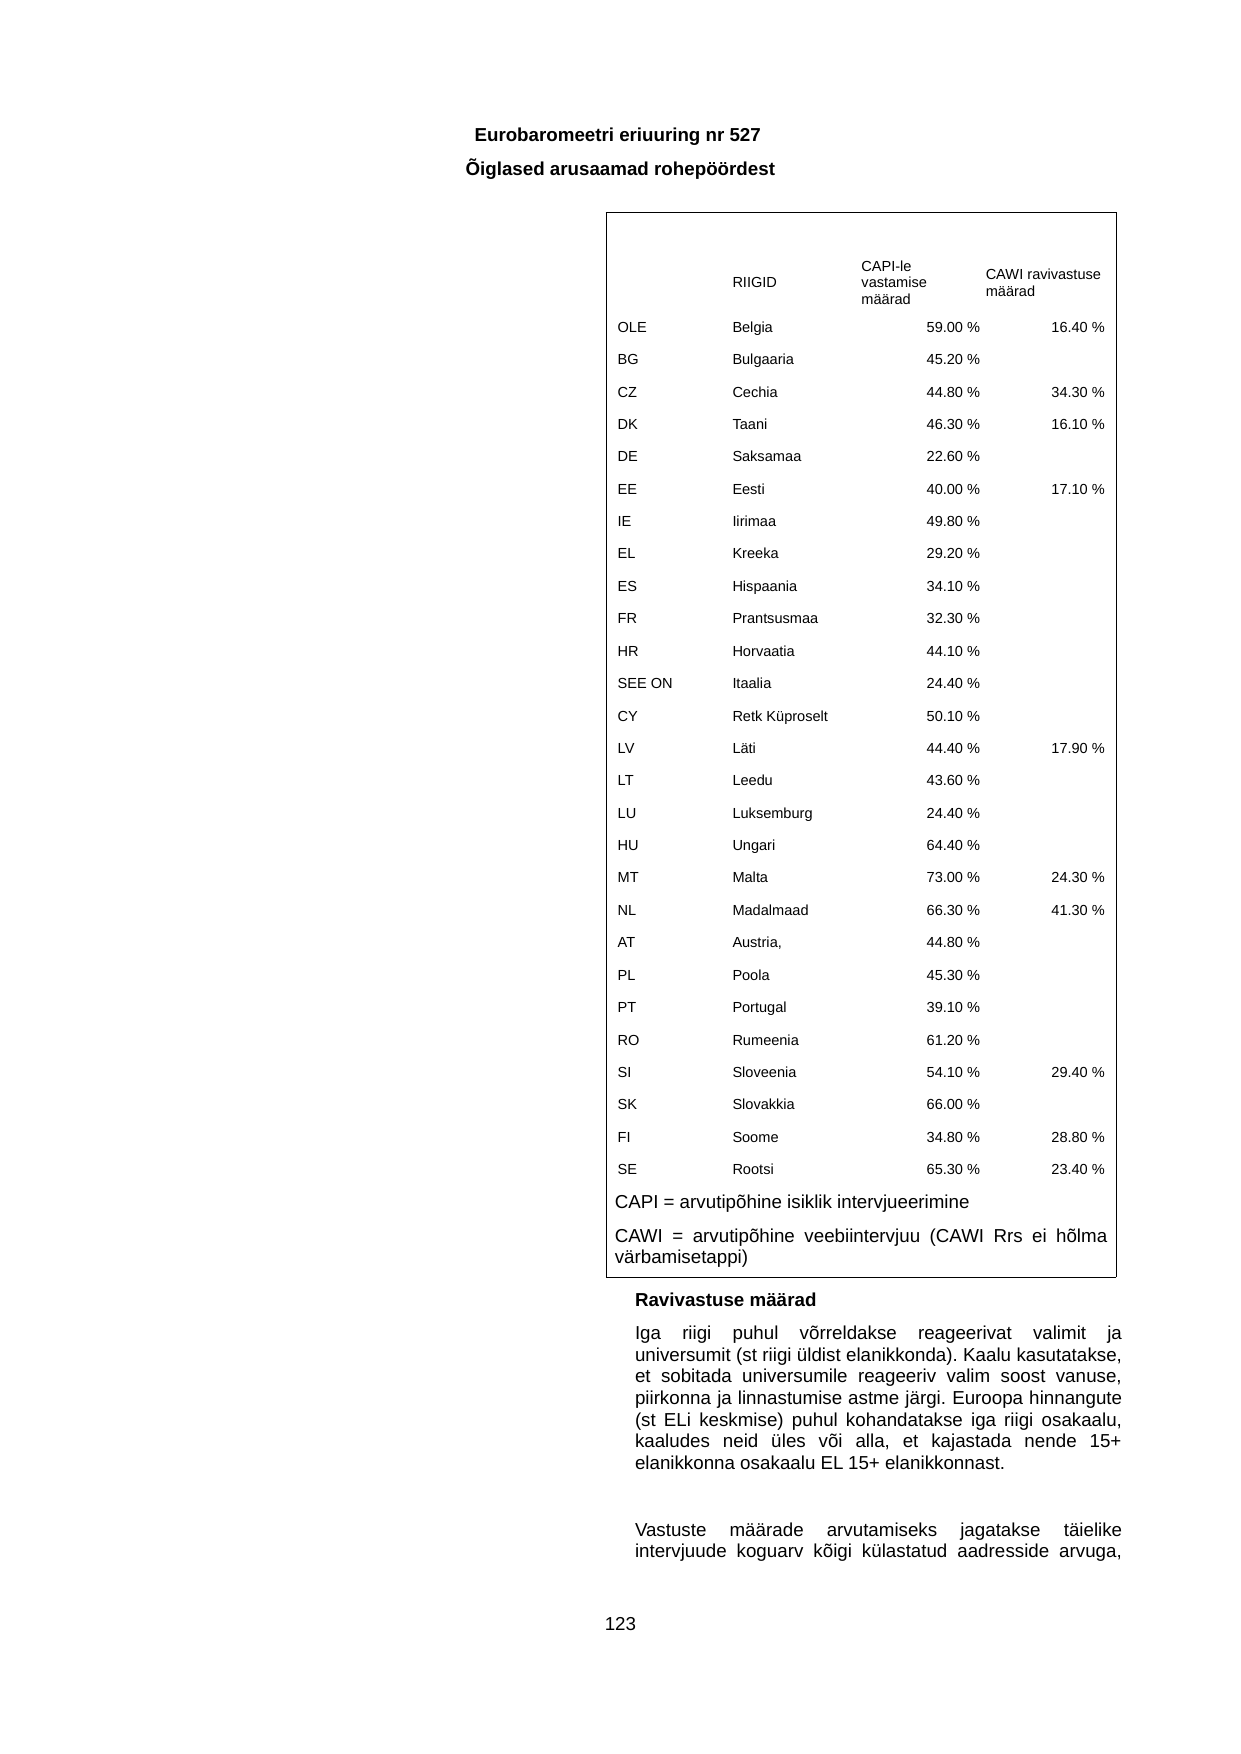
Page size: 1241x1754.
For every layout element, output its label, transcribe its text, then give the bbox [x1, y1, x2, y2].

table_cell 65,30 % [858, 1153, 983, 1185]
table_cell Slovakkia [729, 1088, 858, 1121]
table_cell Prantsusmaa [729, 602, 858, 634]
table_cell EE [615, 473, 729, 505]
table_cell 44,10 % [858, 635, 983, 667]
table_cell 61,20 % [858, 1023, 983, 1056]
table_cell CZ [615, 375, 729, 408]
table_cell DE [615, 440, 729, 473]
table_cell Belgia [729, 311, 858, 343]
table_cell [983, 570, 1107, 602]
table_cell PT [615, 991, 729, 1023]
table_cell [983, 829, 1107, 861]
table_cell 59,00 % [858, 311, 983, 343]
table_cell 29,20 % [858, 538, 983, 570]
table_cell Malta [729, 861, 858, 894]
text Iga riigi puhul võrreldakse reageerivat valimit ja universumit (st riigi üldist elanikkonda). Kaalu kasutatakse, et sobitada universumile reageeriv valim soost vanuse, piirkonna ja linnastumise astme järgi. Euroopa hinnangute (st ELi keskmise) puhul kohandatakse iga riigi osakaalu, kaaludes neid üles või alla, et kajastada nende 15+ elanikkonna osakaalu EL 15+ elanikkonnast. [635, 1322, 1122, 1473]
table_cell PL [615, 959, 729, 991]
text Vastuste määrade arvutamiseks jagatakse täielike intervjuude koguarv kõigi külastatud aadresside arvuga, [635, 1518, 1122, 1561]
table_cell 39,10 % [858, 991, 983, 1023]
text Ravivastuse määrad [607, 213, 1116, 1277]
table_cell 24,40 % [858, 797, 983, 829]
table_cell CY [615, 699, 729, 732]
table_cell Eesti [729, 473, 858, 505]
table_cell Luksemburg [729, 797, 858, 829]
table_cell MT [615, 861, 729, 894]
table_cell [983, 667, 1107, 699]
text CAPI = arvutipõhine isiklik intervjueerimine [614, 1191, 1107, 1213]
table_cell Austria, [729, 926, 858, 958]
table_cell NL [615, 894, 729, 926]
table_cell 23,40 % [983, 1153, 1107, 1185]
table_cell [983, 538, 1107, 570]
table_cell BG [615, 343, 729, 375]
table_cell 24,40 % [858, 667, 983, 699]
table_cell Madalmaad [729, 894, 858, 926]
table_cell SI [615, 1056, 729, 1088]
table_cell 41,30 % [983, 894, 1107, 926]
table_cell Horvaatia [729, 635, 858, 667]
table_cell 64,40 % [858, 829, 983, 861]
table_cell 44,40 % [858, 732, 983, 764]
table_cell [983, 1023, 1107, 1056]
table_cell LV [615, 732, 729, 764]
table_cell [983, 991, 1107, 1023]
table_cell IE [615, 505, 729, 537]
table_cell Retk Küproselt [729, 699, 858, 732]
table_cell 54,10 % [858, 1056, 983, 1088]
table_cell [983, 959, 1107, 991]
table_cell SEE ON [615, 667, 729, 699]
table_cell Soome [729, 1121, 858, 1153]
table_cell [983, 797, 1107, 829]
table_cell 28,80 % [983, 1121, 1107, 1153]
table_header CAWI ravivastuse määrad [983, 255, 1107, 311]
table_cell 44,80 % [858, 375, 983, 408]
table_cell Taani [729, 408, 858, 440]
table_cell Itaalia [729, 667, 858, 699]
table_cell Bulgaaria [729, 343, 858, 375]
table_cell Läti [729, 732, 858, 764]
table_cell 66,30 % [858, 894, 983, 926]
table_cell ES [615, 570, 729, 602]
table_cell [983, 505, 1107, 537]
table_cell Poola [729, 959, 858, 991]
table_cell [983, 343, 1107, 375]
table_cell 43,60 % [858, 764, 983, 797]
table_cell 44,80 % [858, 926, 983, 958]
table_cell EL [615, 538, 729, 570]
table_cell 66,00 % [858, 1088, 983, 1121]
table_cell 22,60 % [858, 440, 983, 473]
table_cell AT [615, 926, 729, 958]
table_cell 16,40 % [983, 311, 1107, 343]
table_cell [983, 1088, 1107, 1121]
table_cell 49,80 % [858, 505, 983, 537]
table_cell [983, 926, 1107, 958]
table_header RIIGID [729, 255, 858, 311]
table_cell HR [615, 635, 729, 667]
table_cell [983, 699, 1107, 732]
table_cell 34,10 % [858, 570, 983, 602]
table_cell FI [615, 1121, 729, 1153]
table_cell [983, 602, 1107, 634]
table_cell SE [615, 1153, 729, 1185]
table_cell 29,40 % [983, 1056, 1107, 1088]
table_cell Leedu [729, 764, 858, 797]
table_cell Ungari [729, 829, 858, 861]
table_cell [983, 440, 1107, 473]
table_header [615, 255, 729, 311]
table_cell Rootsi [729, 1153, 858, 1185]
table_cell 34,80 % [858, 1121, 983, 1153]
table_cell Saksamaa [729, 440, 858, 473]
table_cell RO [615, 1023, 729, 1056]
table_cell Sloveenia [729, 1056, 858, 1088]
table_cell DK [615, 408, 729, 440]
table_cell 73,00 % [858, 861, 983, 894]
table_cell [983, 764, 1107, 797]
text Ravivastuse määrad [635, 208, 1122, 1310]
table_cell Portugal [729, 991, 858, 1023]
table_header CAPI-le vastamise määrad [858, 255, 983, 311]
table_cell 45,20 % [858, 343, 983, 375]
table_cell SK [615, 1088, 729, 1121]
table_cell 17,10 % [983, 473, 1107, 505]
table_cell 17,90 % [983, 732, 1107, 764]
table_cell LU [615, 797, 729, 829]
table_cell 45,30 % [858, 959, 983, 991]
table_cell Iirimaa [729, 505, 858, 537]
table_cell OLE [615, 311, 729, 343]
table_cell 24,30 % [983, 861, 1107, 894]
table_cell 16,10 % [983, 408, 1107, 440]
table_cell Kreeka [729, 538, 858, 570]
table_cell 32,30 % [858, 602, 983, 634]
table_cell FR [615, 602, 729, 634]
table_cell Rumeenia [729, 1023, 858, 1056]
table_cell Hispaania [729, 570, 858, 602]
table_cell LT [615, 764, 729, 797]
table_cell 40,00 % [858, 473, 983, 505]
table_cell 34,30 % [983, 375, 1107, 408]
table_cell 46,30 % [858, 408, 983, 440]
table_cell HU [615, 829, 729, 861]
text CAWI = arvutipõhine veebiintervjuu (CAWI Rrs ei hõlma värbamisetappi) [614, 1225, 1107, 1268]
table_cell 50,10 % [858, 699, 983, 732]
table_cell [983, 635, 1107, 667]
table_cell Cechia [729, 375, 858, 408]
